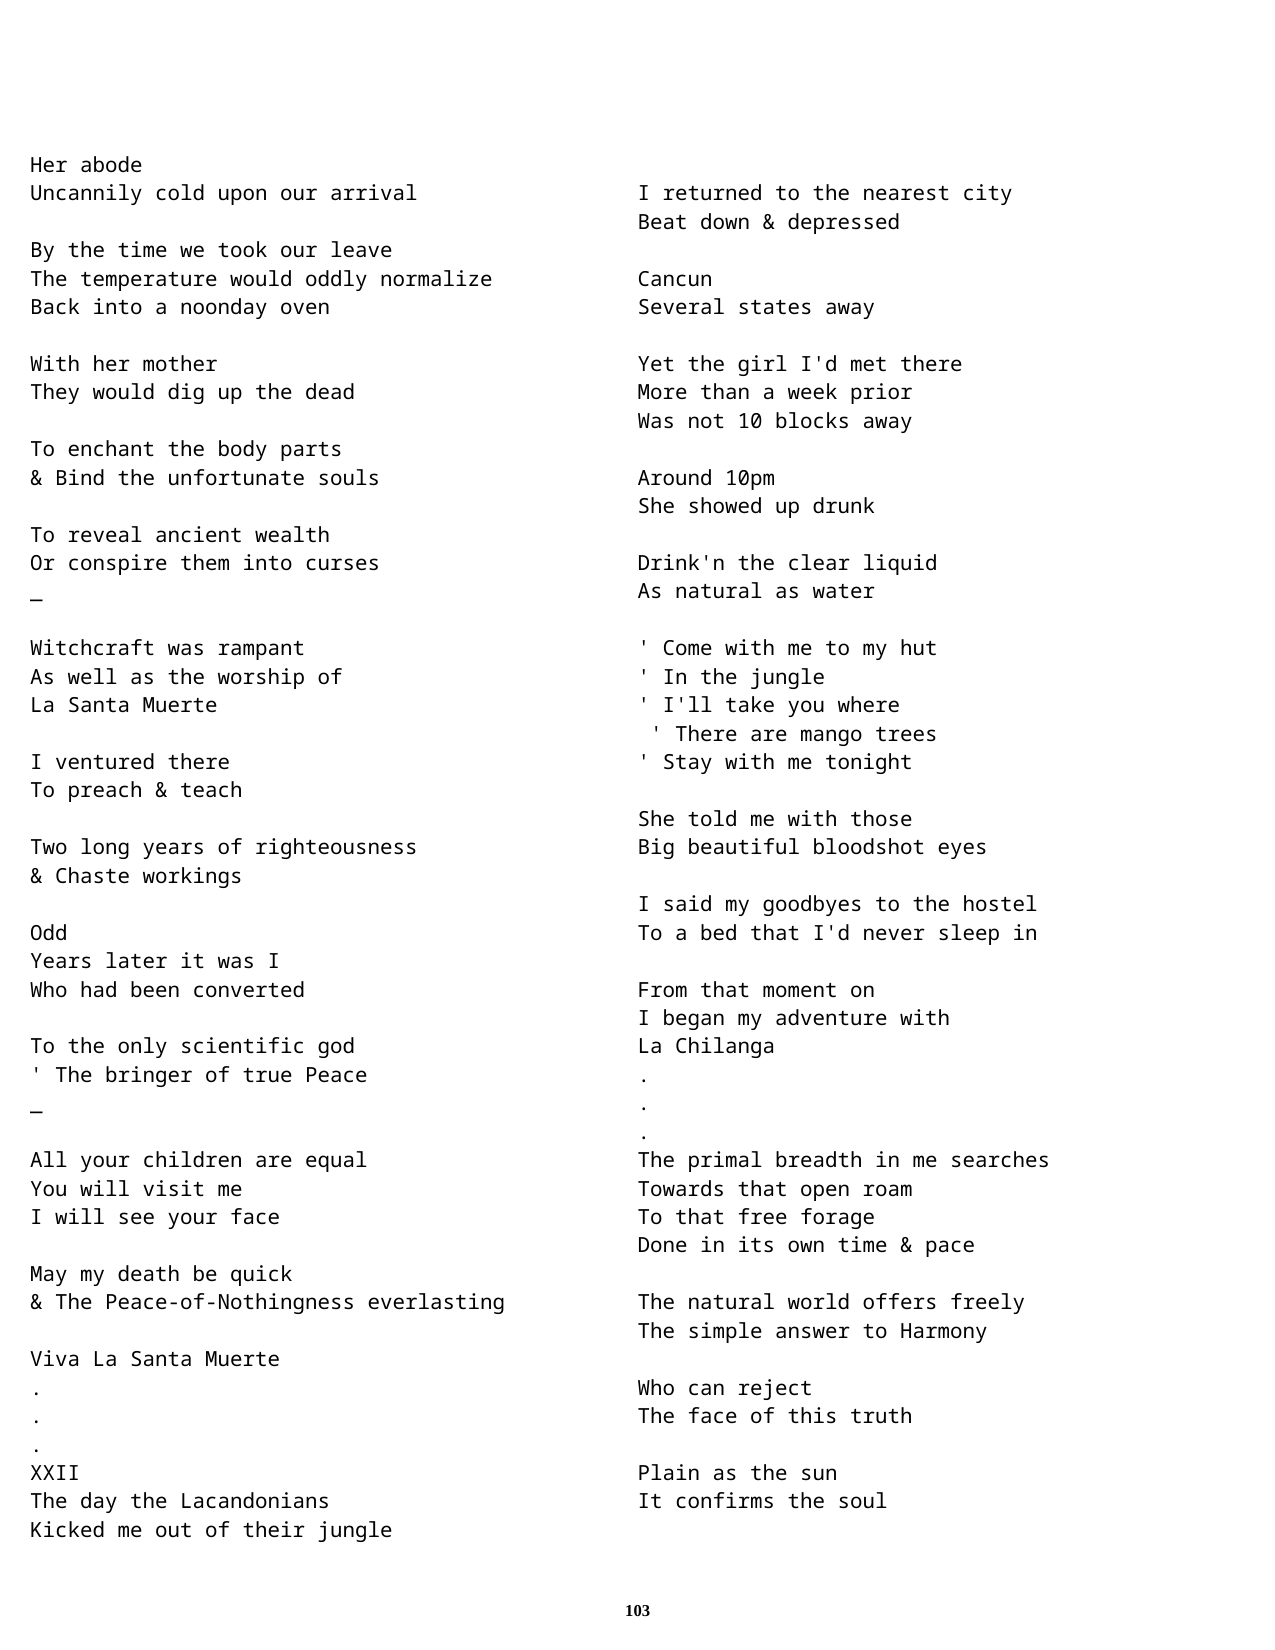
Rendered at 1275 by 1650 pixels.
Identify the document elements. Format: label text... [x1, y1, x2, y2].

text Two long years of righteousness [30, 832, 637, 861]
text Back into a noonday oven [30, 292, 637, 321]
text La Chilanga [637, 1032, 1245, 1060]
text . [30, 1401, 637, 1430]
text ' I'll take you where [637, 690, 1245, 719]
text . [637, 1060, 1245, 1088]
text & Chaste workings [30, 861, 637, 889]
text & The Peace-of-Nothingness everlasting [30, 1287, 637, 1316]
text Odd [30, 918, 637, 946]
text I said my goodbyes to the hostel [637, 889, 1245, 918]
text Witchcraft was rampant [30, 633, 637, 662]
text To enchant the body parts [30, 434, 637, 463]
text They would dig up the dead [30, 377, 637, 406]
text She told me with those [637, 804, 1245, 832]
text ' Come with me to my hut [637, 633, 1245, 662]
text The simple answer to Harmony [637, 1316, 1245, 1344]
text La Santa Muerte [30, 690, 637, 719]
text Or conspire them into curses [30, 548, 637, 577]
text Was not 10 blocks away [637, 406, 1245, 434]
text _ [30, 1088, 637, 1117]
text Kicked me out of their jungle [30, 1515, 637, 1543]
text It confirms the soul [637, 1487, 1245, 1515]
text The natural world offers freely [637, 1287, 1245, 1316]
text Years later it was I [30, 946, 637, 975]
text Drink'n the clear liquid [637, 548, 1245, 577]
text Uncannily cold upon our arrival [30, 178, 637, 207]
text Viva La Santa Muerte [30, 1344, 637, 1373]
text . [637, 1088, 1245, 1117]
text As well as the worship of [30, 662, 637, 690]
text . [30, 1373, 637, 1401]
text Her abode [30, 150, 637, 178]
text . [30, 1430, 637, 1458]
text & Bind the unfortunate souls [30, 463, 637, 491]
text ' There are mango trees [637, 719, 1245, 747]
text XXII [30, 1458, 637, 1487]
text To that free forage [637, 1202, 1245, 1231]
text Beat down & depressed [637, 207, 1245, 235]
text Who had been converted [30, 975, 637, 1003]
text By the time we took our leave [30, 235, 637, 264]
text . [637, 1117, 1245, 1145]
text With her mother [30, 349, 637, 377]
text To the only scientific god [30, 1032, 637, 1060]
text ' The bringer of true Peace [30, 1060, 637, 1088]
text I began my adventure with [637, 1003, 1245, 1032]
text The primal breadth in me searches [637, 1145, 1245, 1174]
text To a bed that I'd never sleep in [637, 918, 1245, 946]
text ' In the jungle [637, 662, 1245, 690]
text You will visit me [30, 1174, 637, 1202]
text The temperature would oddly normalize [30, 264, 637, 292]
text To reveal ancient wealth [30, 520, 637, 548]
text To preach & teach [30, 776, 637, 804]
text As natural as water [637, 577, 1245, 605]
text Cancun [637, 264, 1245, 292]
text Towards that open roam [637, 1174, 1245, 1202]
text Who can reject [637, 1373, 1245, 1401]
text She showed up drunk [637, 491, 1245, 520]
text Several states away [637, 292, 1245, 321]
text The day the Lacandonians [30, 1487, 637, 1515]
text All your children are equal [30, 1145, 637, 1174]
text ' Stay with me tonight [637, 747, 1245, 776]
text More than a week prior [637, 377, 1245, 406]
text Around 10pm [637, 463, 1245, 491]
text Plain as the sun [637, 1458, 1245, 1487]
text May my death be quick [30, 1259, 637, 1287]
text I will see your face [30, 1202, 637, 1231]
text I ventured there [30, 747, 637, 776]
text Big beautiful bloodshot eyes [637, 832, 1245, 861]
text The face of this truth [637, 1401, 1245, 1430]
text _ [30, 577, 637, 605]
text Done in its own time & pace [637, 1231, 1245, 1259]
text From that moment on [637, 975, 1245, 1003]
text Yet the girl I'd met there [637, 349, 1245, 377]
text I returned to the nearest city [637, 178, 1245, 207]
